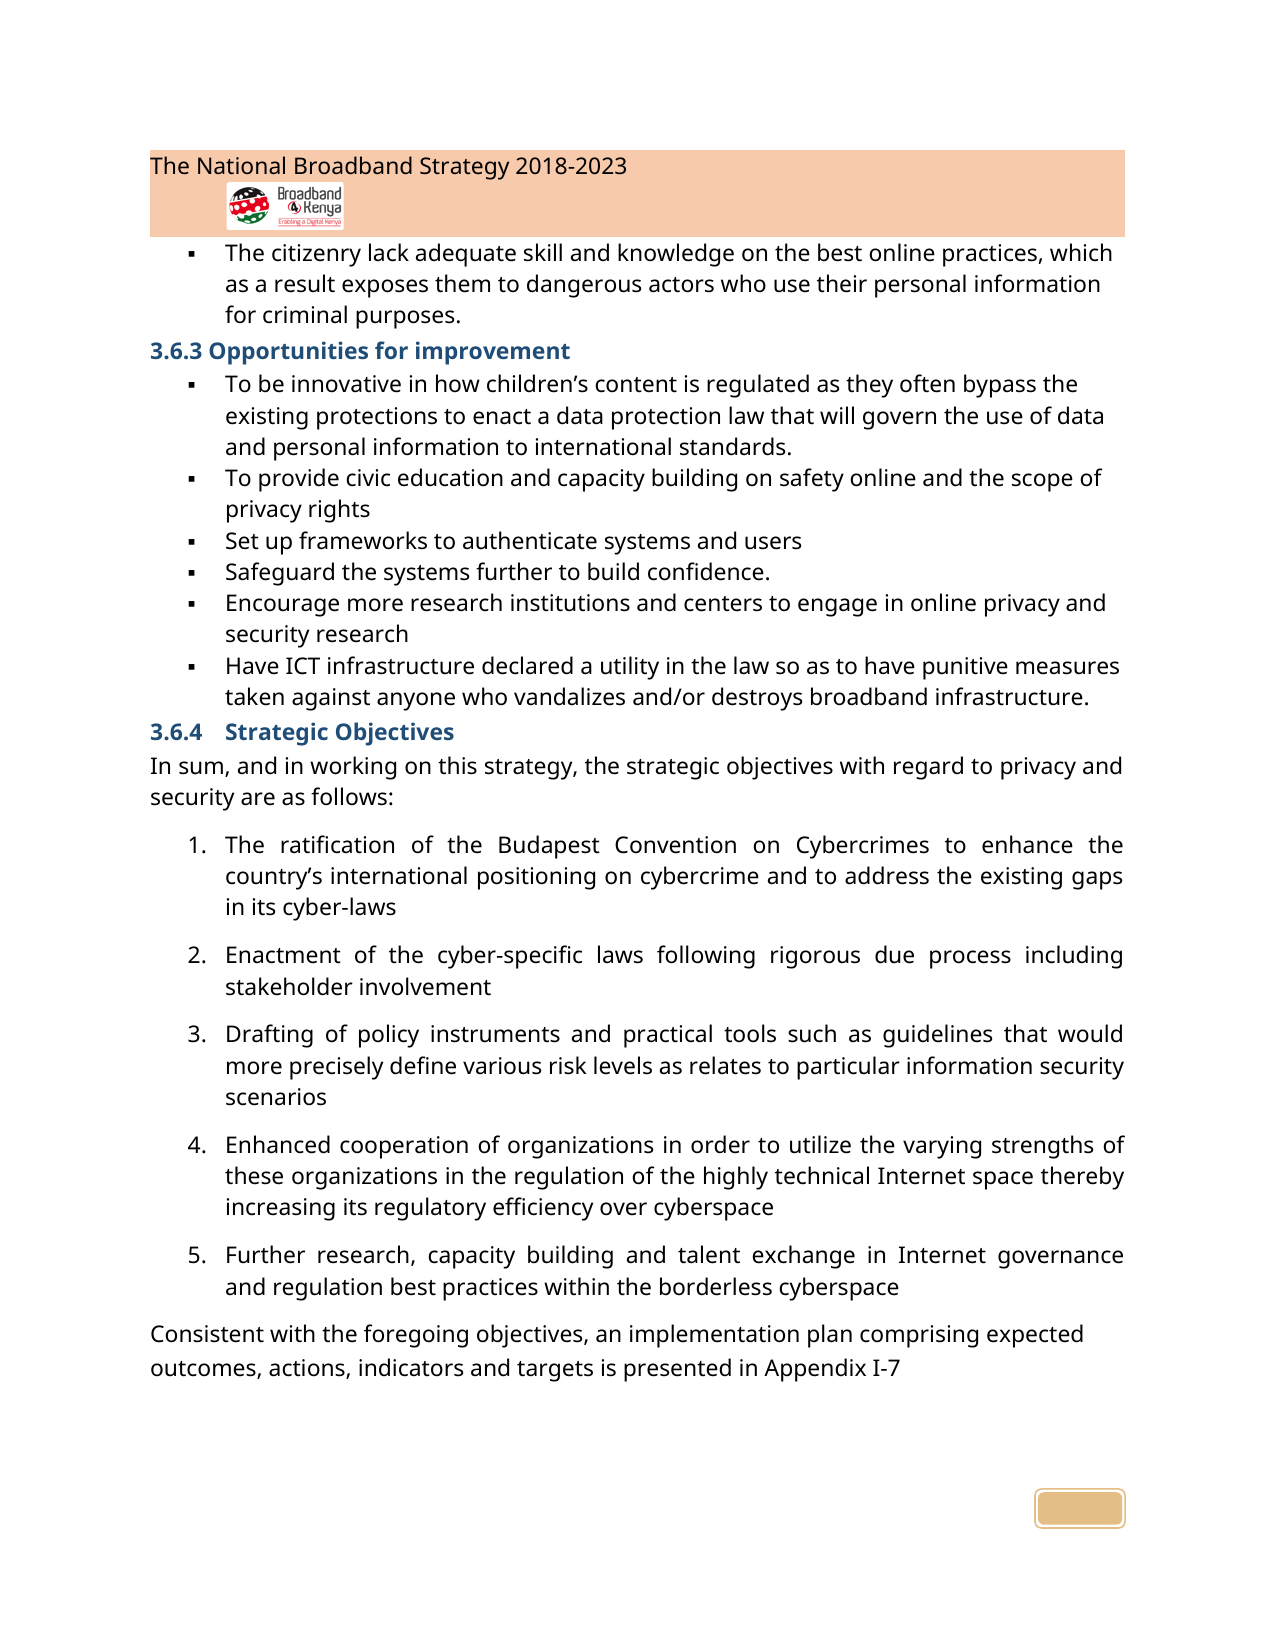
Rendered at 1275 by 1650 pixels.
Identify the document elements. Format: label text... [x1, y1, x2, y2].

list Set up frameworks to authenticate systems and users [187, 524, 1125, 556]
text Consistent with the foregoing objectives, an implementation plan comprising expected outcomes, actions, indicators and targets is presented in Appendix I-7 [150, 1318, 1125, 1383]
list To be innovative in how children’s content is regulated as they often bypass the existing protections to enact a data protection law that will govern the use of data and personal information to international standards. [187, 368, 1125, 462]
list Safeguard the systems further to build confidence. [187, 556, 1125, 587]
list Enactment of the cyber-specific laws following rigorous due process including stakeholder involvement [187, 939, 1125, 1002]
list Enhanced cooperation of organizations in order to utilize the varying strengths of these organizations in the regulation of the highly technical Internet space thereby increasing its regulatory efficiency over cyberspace [187, 1129, 1125, 1223]
list Drafting of policy instruments and practical tools such as guidelines that would more precisely define various risk levels as relates to particular information security scenarios [187, 1018, 1125, 1112]
list Have ICT infrastructure declared a utility in the law so as to have punitive measures taken against anyone who vandalizes and/or destroys broadband infrastructure. [187, 649, 1125, 712]
list The ratification of the Budapest Convention on Cybercrimes to enhance the country’s international positioning on cybercrime and to address the existing gaps in its cyber-laws [187, 829, 1125, 923]
subtitle 3.6.3 Opportunities for improvement [150, 335, 1125, 366]
list Further research, capacity building and talent exchange in Internet governance and regulation best practices within the borderless cyberspace [187, 1239, 1125, 1302]
list To provide civic education and capacity building on safety online and the scope of privacy rights [187, 462, 1125, 524]
list Encourage more research institutions and centers to engage in online privacy and security research [187, 587, 1125, 649]
subtitle 3.6.4 Strategic Objectives [150, 716, 1125, 747]
text In sum, and in working on this strategy, the strategic objectives with regard to privacy and security are as follows: [150, 750, 1125, 812]
picture [226, 182, 344, 230]
list The citizenry lack adequate skill and knowledge on the best online practices, which as a result exposes them to dangerous actors who use their personal information for criminal purposes. [187, 237, 1125, 331]
